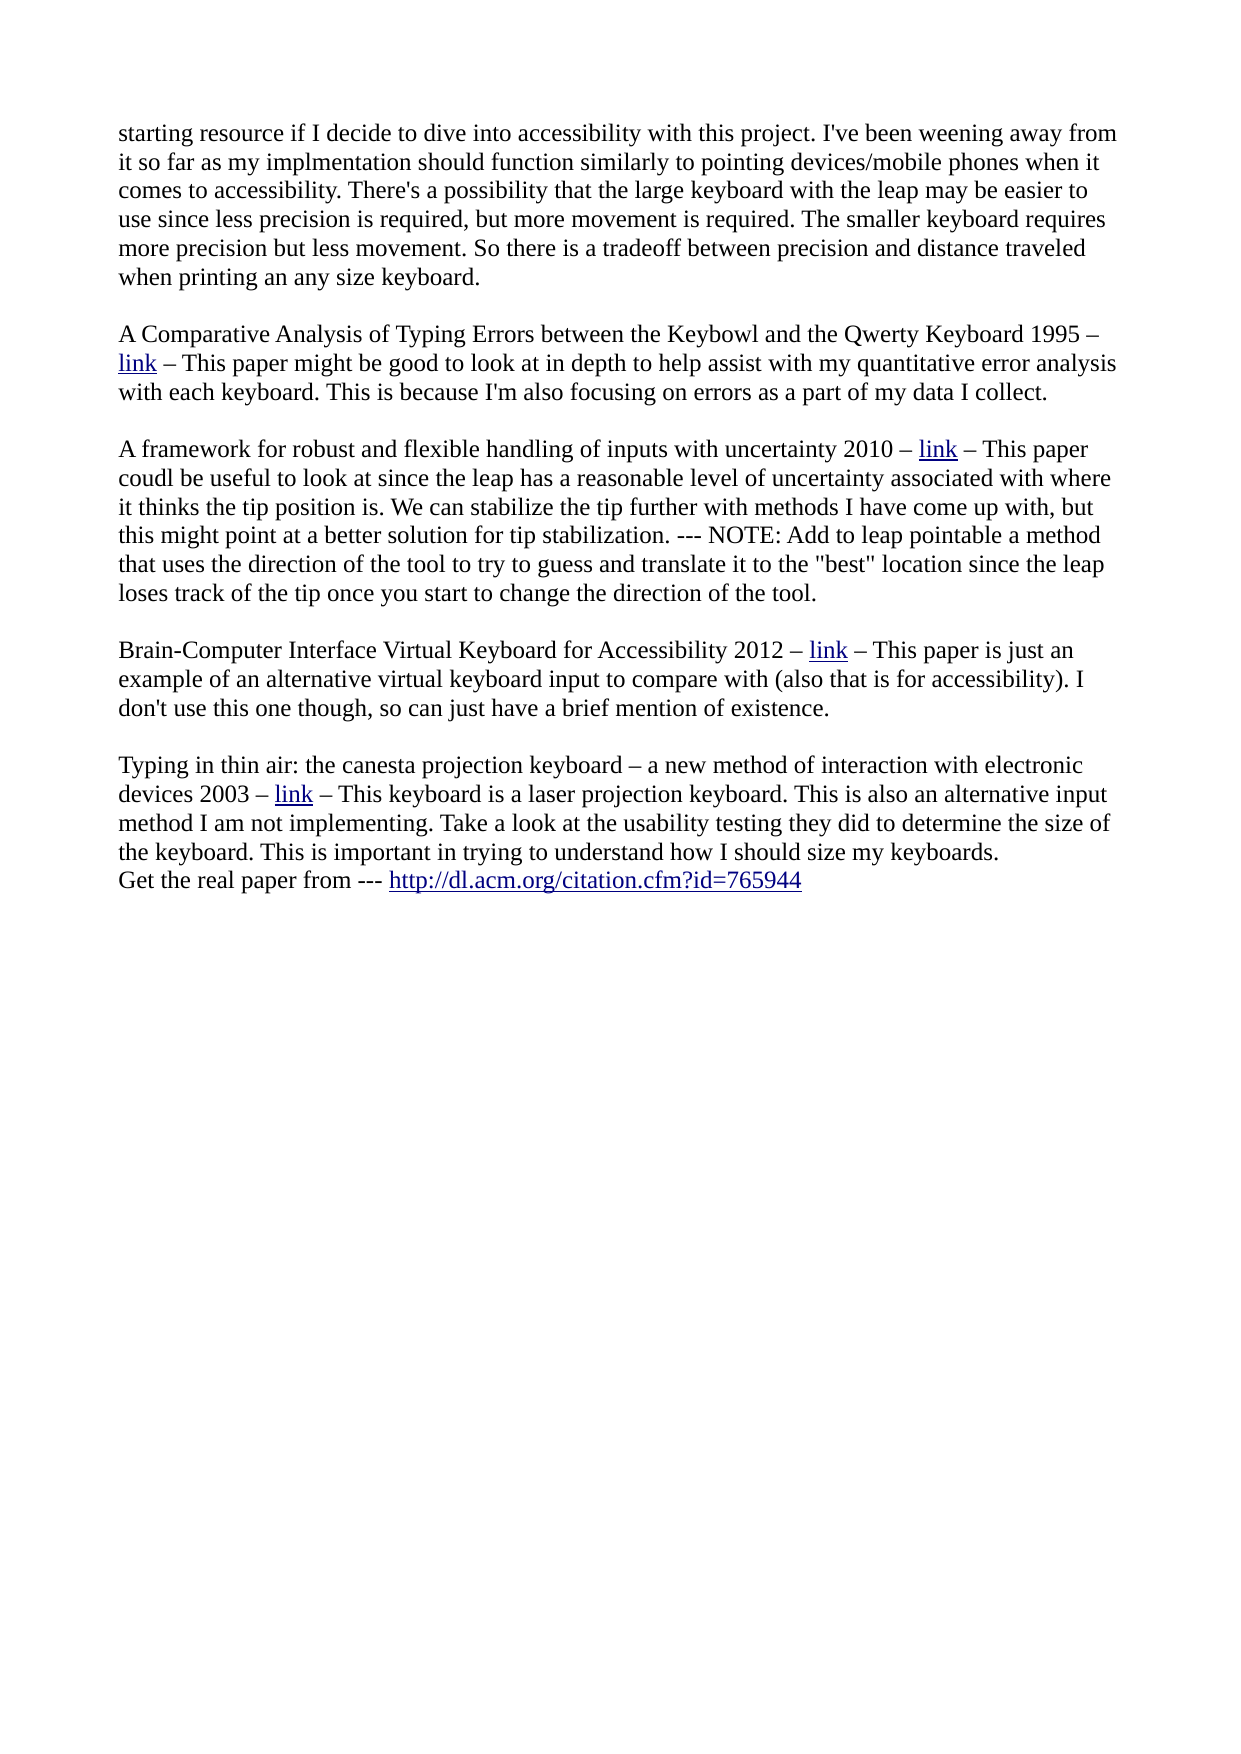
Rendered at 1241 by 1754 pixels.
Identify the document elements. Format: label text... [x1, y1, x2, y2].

text A framework for robust and flexible handling of inputs with uncertainty 2010 – link – This paper coudl be useful to look at since the leap has a reasonable level of uncertainty associated with where it thinks the tip position is. We can stabilize the tip further with methods I have come up with, but this might point at a better solution for tip stabilization. --- NOTE: Add to leap pointable a method that uses the direction of the tool to try to guess and translate it to the "best" location since the leap loses track of the tip once you start to change the direction of the tool. [118, 434, 1122, 607]
text Get the real paper from --- http://dl.acm.org/citation.cfm?id=765944 [118, 866, 1122, 894]
text Typing in thin air: the canesta projection keyboard – a new method of interaction with electronic devices 2003 – link – This keyboard is a laser projection keyboard. This is also an alternative input method I am not implementing. Take a look at the usability testing they did to determine the size of the keyboard. This is important in trying to understand how I should size my keyboards. [118, 751, 1122, 866]
text Brain-Computer Interface Virtual Keyboard for Accessibility 2012 – link – This paper is just an example of an alternative virtual keyboard input to compare with (also that is for accessibility). I don't use this one though, so can just have a brief mention of existence. [118, 636, 1122, 722]
text starting resource if I decide to dive into accessibility with this project. I've been weening away from it so far as my implmentation should function similarly to pointing devices/mobile phones when it comes to accessibility. There's a possibility that the large keyboard with the leap may be easier to use since less precision is required, but more movement is required. The smaller keyboard requires more precision but less movement. So there is a tradeoff between precision and distance traveled when printing an any size keyboard. [118, 118, 1122, 291]
text A Comparative Analysis of Typing Errors between the Keybowl and the Qwerty Keyboard 1995 – link – This paper might be good to look at in depth to help assist with my quantitative error analysis with each keyboard. This is because I'm also focusing on errors as a part of my data I collect. [118, 319, 1122, 406]
